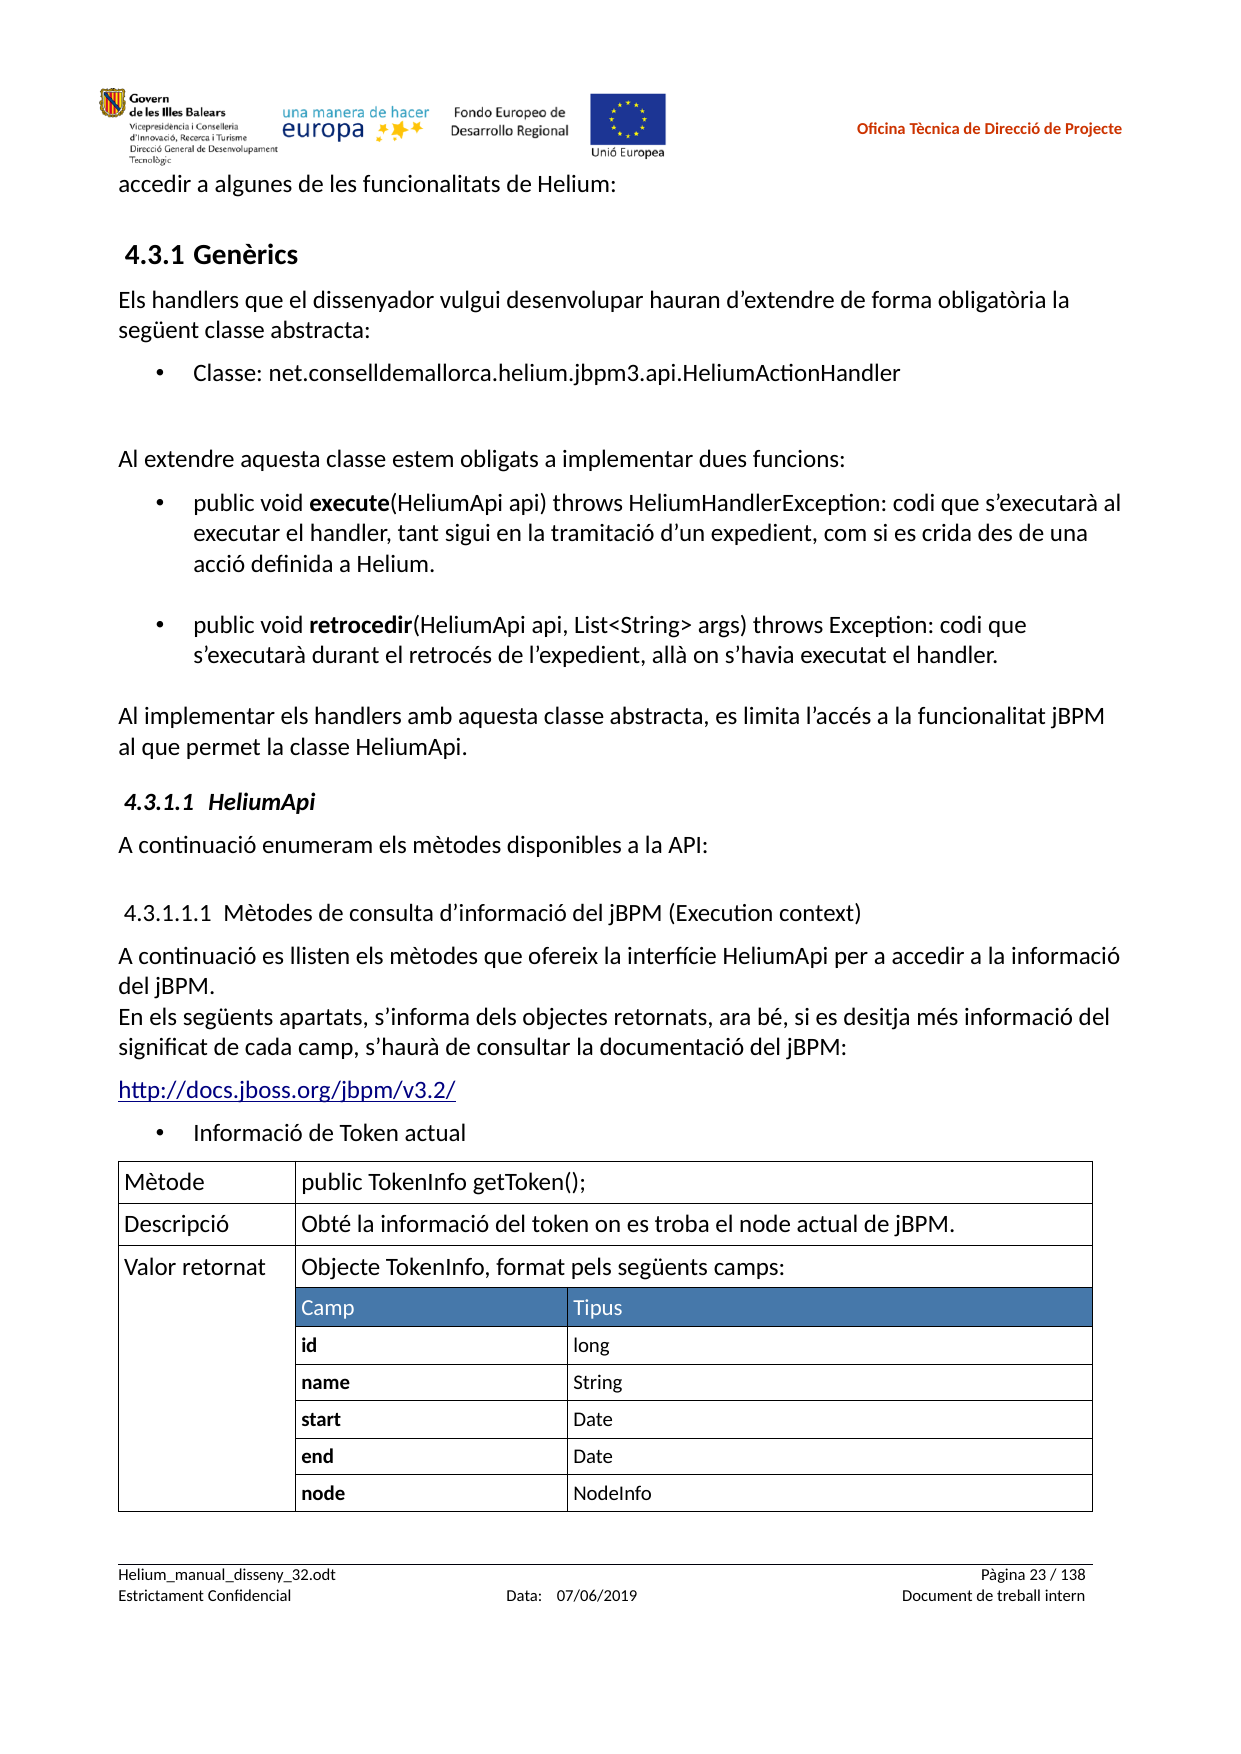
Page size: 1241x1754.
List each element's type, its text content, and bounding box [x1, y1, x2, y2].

table_cell Valor retornat [119, 1246, 295, 1511]
text accedir a algunes de les funcionalitats de Helium: [118, 168, 1122, 198]
list Informació de Token actual [156, 1118, 1122, 1148]
subtitle Mètodes de consulta d’informació del jBPM (Execution context) [118, 897, 1122, 927]
text Al extendre aquesta classe estem obligats a implementar dues funcions: [118, 444, 1122, 474]
picture [99, 87, 668, 166]
table_cell name [296, 1365, 567, 1400]
text http://docs.jboss.org/jbpm/v3.2/ [118, 1074, 1122, 1105]
table_cell Date [568, 1439, 1092, 1474]
subtitle HeliumApi [118, 786, 1122, 817]
table_cell Date [568, 1401, 1092, 1437]
list public void retrocedir(HeliumApi api, List<String> args) throws Exception: codi que s’executarà durant el retrocés de l’expedient, allà on s’havia executat el handler. [156, 609, 1122, 670]
text Al implementar els handlers amb aquesta classe abstracta, es limita l’accés a la funcionalitat jBPM al que permet la classe HeliumApi. [118, 700, 1122, 761]
table_cell start [296, 1401, 567, 1437]
table_cell Tipus [568, 1288, 1092, 1326]
table_cell Descripció [119, 1204, 295, 1245]
subtitle Genèrics [118, 236, 1122, 272]
table_cell Objecte TokenInfo, format pels següents camps: [296, 1246, 1092, 1287]
table_cell NodeInfo [568, 1475, 1092, 1511]
list public void execute(HeliumApi api) throws HeliumHandlerException: codi que s’executarà al executar el handler, tant sigui en la tramitació d’un expedient, com si es crida des de una acció definida a Helium. [156, 487, 1122, 609]
table_header Mètode [119, 1162, 295, 1203]
table_cell String [568, 1365, 1092, 1400]
text Els handlers que el dissenyador vulgui desenvolupar hauran d’extendre de forma obligatòria la següent classe abstracta: [118, 284, 1122, 345]
table_cell end [296, 1439, 567, 1474]
text A continuació enumeram els mètodes disponibles a la API: [118, 829, 1122, 860]
table_cell node [296, 1475, 567, 1511]
table_cell id [296, 1327, 567, 1363]
table_cell Camp [296, 1288, 567, 1326]
table_cell Obté la informació del token on es troba el node actual de jBPM. [296, 1204, 1092, 1245]
table_cell long [568, 1327, 1092, 1363]
table_header public TokenInfo getToken(); [296, 1162, 1092, 1203]
text A continuació es llisten els mètodes que ofereix la interfície HeliumApi per a accedir a la informació del jBPM. En els següents apartats, s’informa dels objectes retornats, ara bé, si es desitja més informació del significat de cada camp, s’haurà de consultar la documentació del jBPM: [118, 940, 1122, 1062]
list Classe: net.conselldemallorca.helium.jbpm3.api.HeliumActionHandler [156, 358, 1122, 388]
